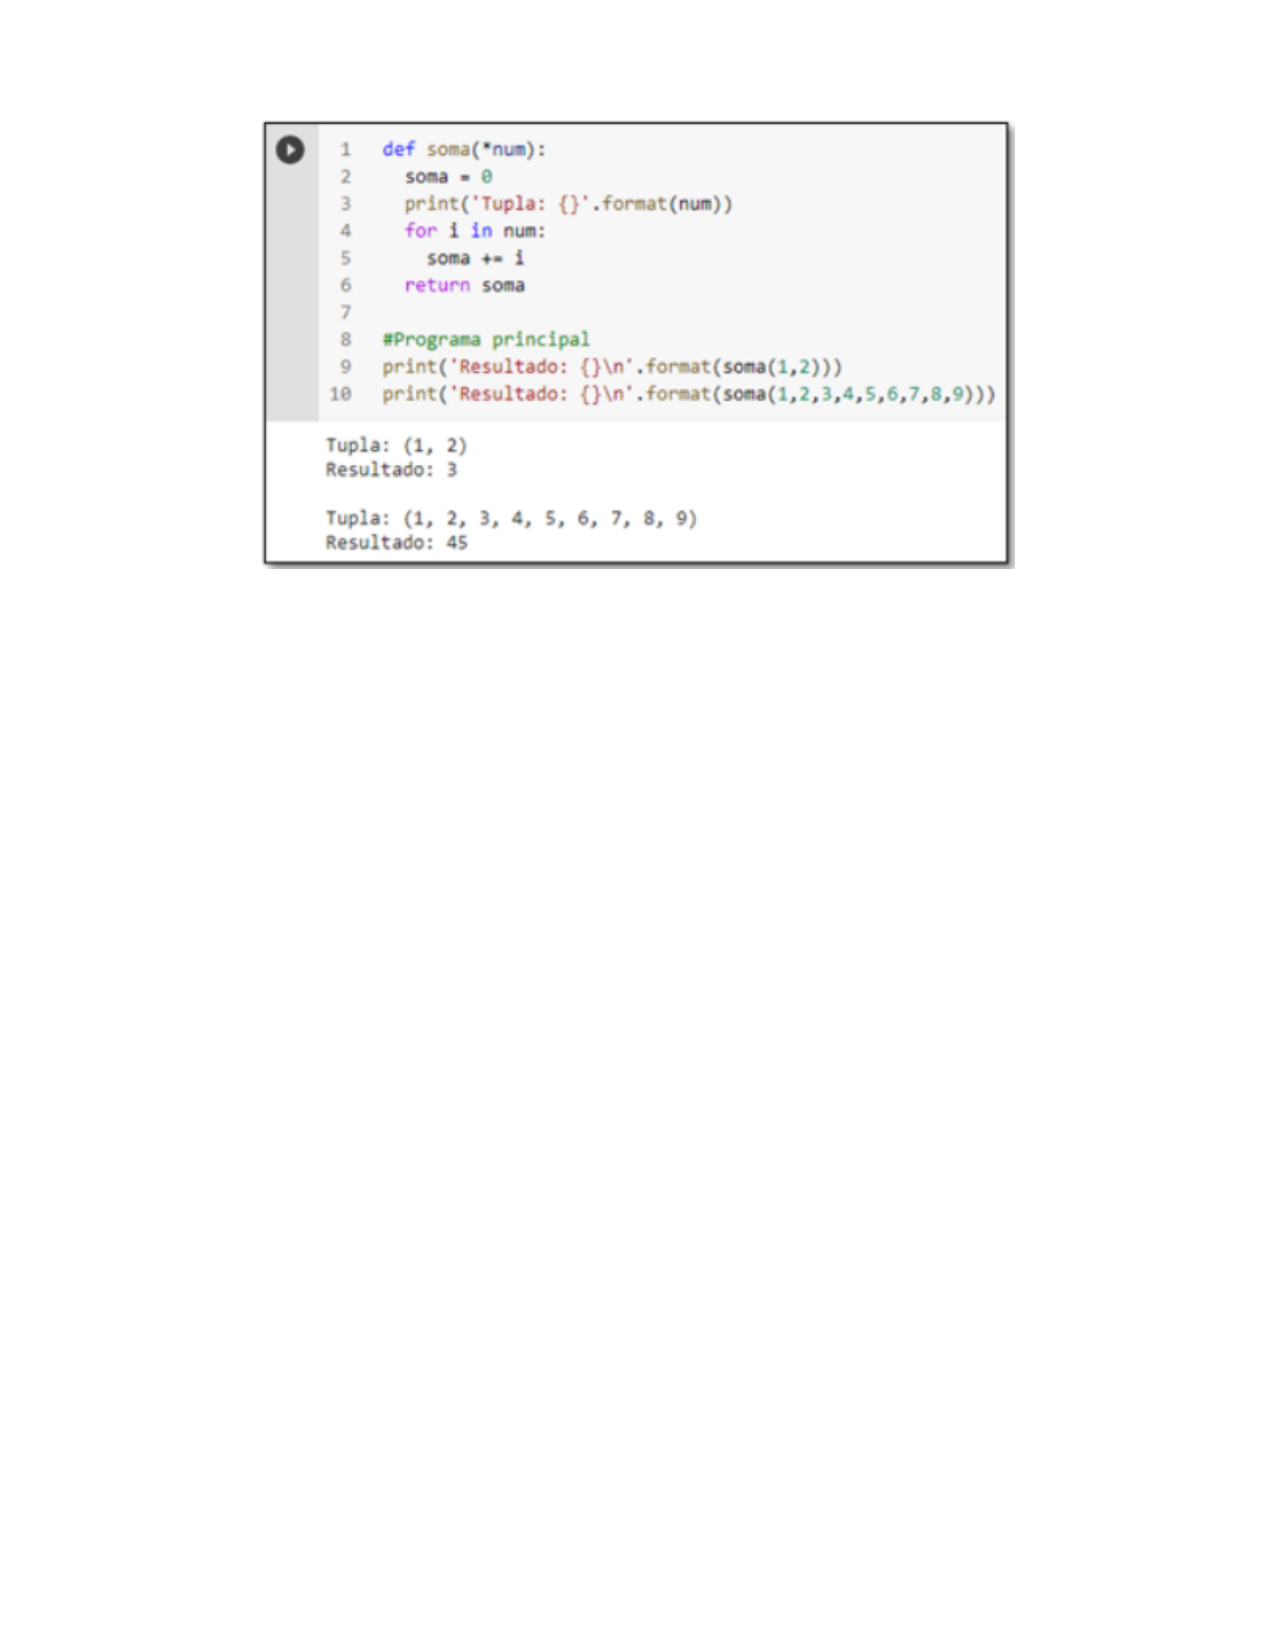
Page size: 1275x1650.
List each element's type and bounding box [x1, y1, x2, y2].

picture [260, 118, 1015, 569]
